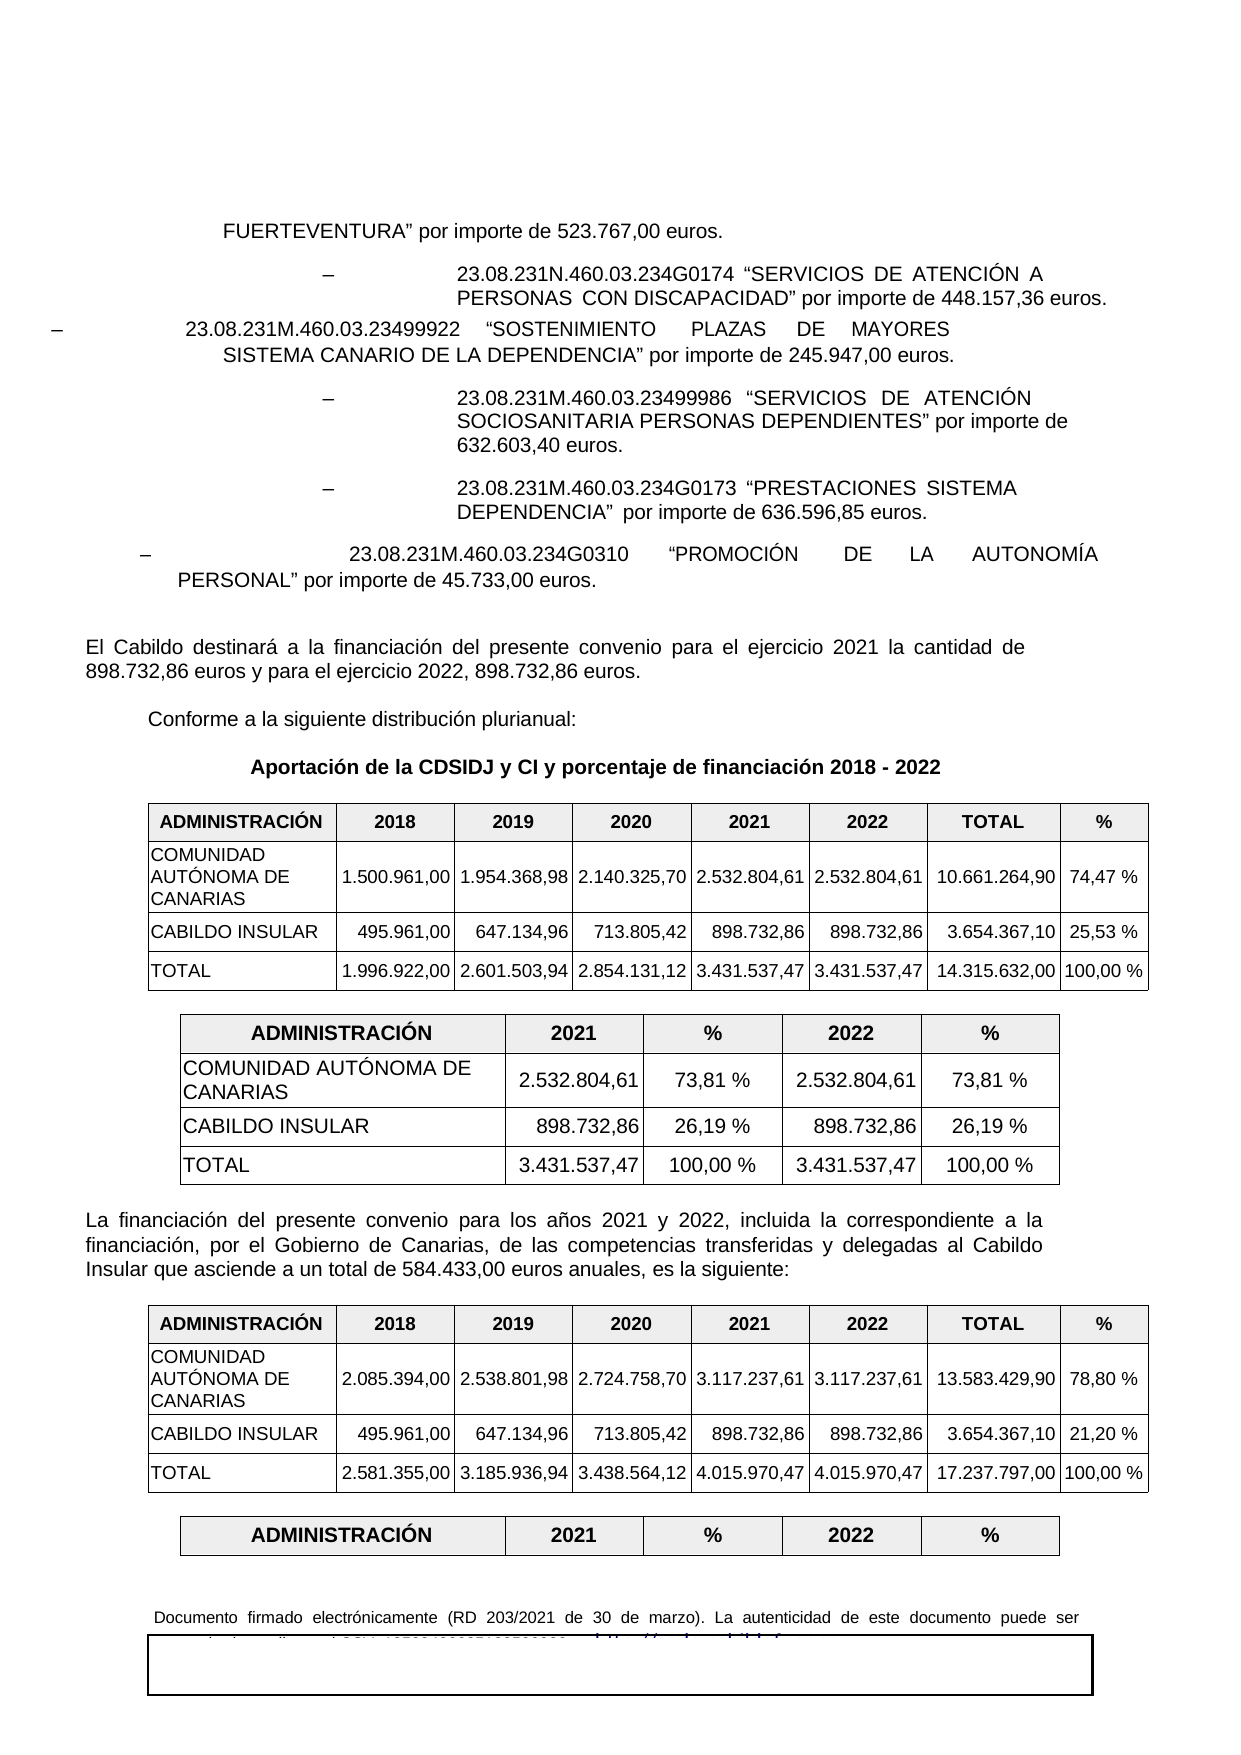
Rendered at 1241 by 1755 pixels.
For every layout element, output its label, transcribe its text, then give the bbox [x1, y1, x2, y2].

table_cell CABILDO INSULAR [181, 1108, 505, 1146]
table_header 2020 [573, 804, 691, 841]
table_cell 647.134,96 [455, 1415, 572, 1453]
table_cell 100,00 % [1061, 952, 1148, 990]
table_header 2022 [783, 1015, 921, 1052]
table_cell TOTAL [181, 1147, 505, 1184]
table_cell 100,00 % [922, 1147, 1059, 1184]
list 23.08.231M.460.03.23499922 “SOSTENIMIENTO PLAZAS DE MAYORES SISTEMA CANARIO DE LA DEPENDENCIA” por importe de 245.947,00 euros. [51, 317, 1043, 367]
table_header 2022 [810, 804, 927, 841]
table_cell 73,81 % [922, 1054, 1059, 1107]
table_header 2020 [573, 1306, 691, 1343]
table_cell 2.532.804,61 [810, 842, 927, 912]
table_cell 100,00 % [1061, 1454, 1148, 1492]
table_cell 10.661.264,90 [928, 842, 1060, 912]
table_header 2018 [337, 804, 454, 841]
text PERSONAL” por importe de 45.733,00 euros. [177, 568, 1109, 592]
table_cell 3.431.537,47 [506, 1147, 643, 1184]
table_cell 1.500.961,00 [337, 842, 454, 912]
table_cell 3.654.367,10 [928, 1415, 1060, 1453]
table_cell TOTAL [149, 1454, 336, 1492]
table_cell 2.538.801,98 [455, 1344, 572, 1414]
text FUERTEVENTURA” por importe de 523.767,00 euros. [223, 219, 1109, 243]
table_cell 26,19 % [922, 1108, 1059, 1146]
list 23.08.231M.460.03.23499986 “SERVICIOS DE ATENCIÓN SOCIOSANITARIA PERSONAS DEPENDIENTES” por importe de 632.603,40 euros. [322, 385, 1109, 457]
table_cell 78,80 % [1061, 1344, 1148, 1414]
table_header ADMINISTRACIÓN [181, 1517, 505, 1554]
table_header ADMINISTRACIÓN [181, 1015, 505, 1052]
table_header 2021 [692, 804, 809, 841]
table_cell 495.961,00 [337, 913, 454, 951]
table_cell 495.961,00 [337, 1415, 454, 1453]
table_header 2021 [506, 1517, 643, 1554]
table_header % [644, 1517, 782, 1554]
list 23.08.231M.460.03.234G0173 “PRESTACIONES SISTEMA DEPENDENCIA” por importe de 636.596,85 euros. [322, 476, 1109, 524]
table_cell CABILDO INSULAR [149, 913, 336, 951]
table_cell 2.854.131,12 [573, 952, 691, 990]
table_cell CABILDO INSULAR [149, 1415, 336, 1453]
table_cell COMUNIDAD AUTÓNOMA DE CANARIAS [149, 1344, 336, 1414]
text El Cabildo destinará a la financiación del presente convenio para el ejercicio 2021 la cantidad de 898.732,86 euros y para el ejercicio 2022, 898.732,86 euros. [85, 635, 1043, 683]
table_cell 4.015.970,47 [810, 1454, 927, 1492]
table_header 2021 [506, 1015, 643, 1052]
text Conforme a la siguiente distribución plurianual: [148, 707, 1109, 731]
table_header 2021 [692, 1306, 809, 1343]
table_cell 898.732,86 [810, 913, 927, 951]
table_cell 2.581.355,00 [337, 1454, 454, 1492]
table_header 2022 [810, 1306, 927, 1343]
table_cell 4.015.970,47 [692, 1454, 809, 1492]
table_header TOTAL [928, 1306, 1060, 1343]
table_header % [644, 1015, 782, 1052]
table_cell 647.134,96 [455, 913, 572, 951]
table_cell 3.431.537,47 [810, 952, 927, 990]
table_cell 898.732,86 [692, 913, 809, 951]
table_header % [1061, 1306, 1148, 1343]
table_cell 26,19 % [644, 1108, 782, 1146]
table_cell 2.532.804,61 [783, 1054, 921, 1107]
text La financiación del presente convenio para los años 2021 y 2022, incluida la correspondiente a la financiación, por el Gobierno de Canarias, de las competencias transferidas y delegadas al Cabildo Insular que asciende a un total de 584.433,00 euros anuales, es la siguiente: [85, 1208, 1043, 1281]
table_cell TOTAL [149, 952, 336, 990]
table_header 2019 [455, 1306, 572, 1343]
table_cell 898.732,86 [810, 1415, 927, 1453]
table_cell 17.237.797,00 [928, 1454, 1060, 1492]
table_cell 21,20 % [1061, 1415, 1148, 1453]
subtitle Aportación de la CDSIDJ y CI y porcentaje de financiación 2018 - 2022 [85, 754, 1105, 778]
table_cell 2.601.503,94 [455, 952, 572, 990]
table_header TOTAL [928, 804, 1060, 841]
table_cell COMUNIDAD AUTÓNOMA DE CANARIAS [149, 842, 336, 912]
table_cell 2.724.758,70 [573, 1344, 691, 1414]
table_cell 3.431.537,47 [783, 1147, 921, 1184]
table_cell 1.996.922,00 [337, 952, 454, 990]
table_cell 100,00 % [644, 1147, 782, 1184]
text – 23.08.231M.460.03.234G0310 “PROMOCIÓN DE LA AUTONOMÍA [140, 542, 1109, 566]
table_cell 25,53 % [1061, 913, 1148, 951]
table_cell 713.805,42 [573, 1415, 691, 1453]
table_cell 3.185.936,94 [455, 1454, 572, 1492]
table_cell 13.583.429,90 [928, 1344, 1060, 1414]
table_cell 3.117.237,61 [810, 1344, 927, 1414]
table_cell COMUNIDAD AUTÓNOMA DE CANARIAS [181, 1054, 505, 1107]
table_cell 1.954.368,98 [455, 842, 572, 912]
table_header 2019 [455, 804, 572, 841]
table_cell 3.117.237,61 [692, 1344, 809, 1414]
table_cell 73,81 % [644, 1054, 782, 1107]
table_header % [1061, 804, 1148, 841]
table_cell 14.315.632,00 [928, 952, 1060, 990]
table_header % [922, 1015, 1059, 1052]
table_cell 2.532.804,61 [506, 1054, 643, 1107]
table_cell 74,47 % [1061, 842, 1148, 912]
table_header ADMINISTRACIÓN [149, 804, 336, 841]
table_cell 898.732,86 [692, 1415, 809, 1453]
table_header ADMINISTRACIÓN [149, 1306, 336, 1343]
table_header % [922, 1517, 1059, 1554]
table_header 2022 [783, 1517, 921, 1554]
table_cell 2.532.804,61 [692, 842, 809, 912]
table_cell 2.140.325,70 [573, 842, 691, 912]
list 23.08.231N.460.03.234G0174 “SERVICIOS DE ATENCIÓN A PERSONAS CON DISCAPACIDAD” por importe de 448.157,36 euros. [322, 262, 1109, 309]
table_header 2018 [337, 1306, 454, 1343]
table_cell 3.654.367,10 [928, 913, 1060, 951]
table_cell 898.732,86 [783, 1108, 921, 1146]
table_cell 3.438.564,12 [573, 1454, 691, 1492]
table_cell 3.431.537,47 [692, 952, 809, 990]
table_cell 2.085.394,00 [337, 1344, 454, 1414]
table_cell 898.732,86 [506, 1108, 643, 1146]
table_cell 713.805,42 [573, 913, 691, 951]
